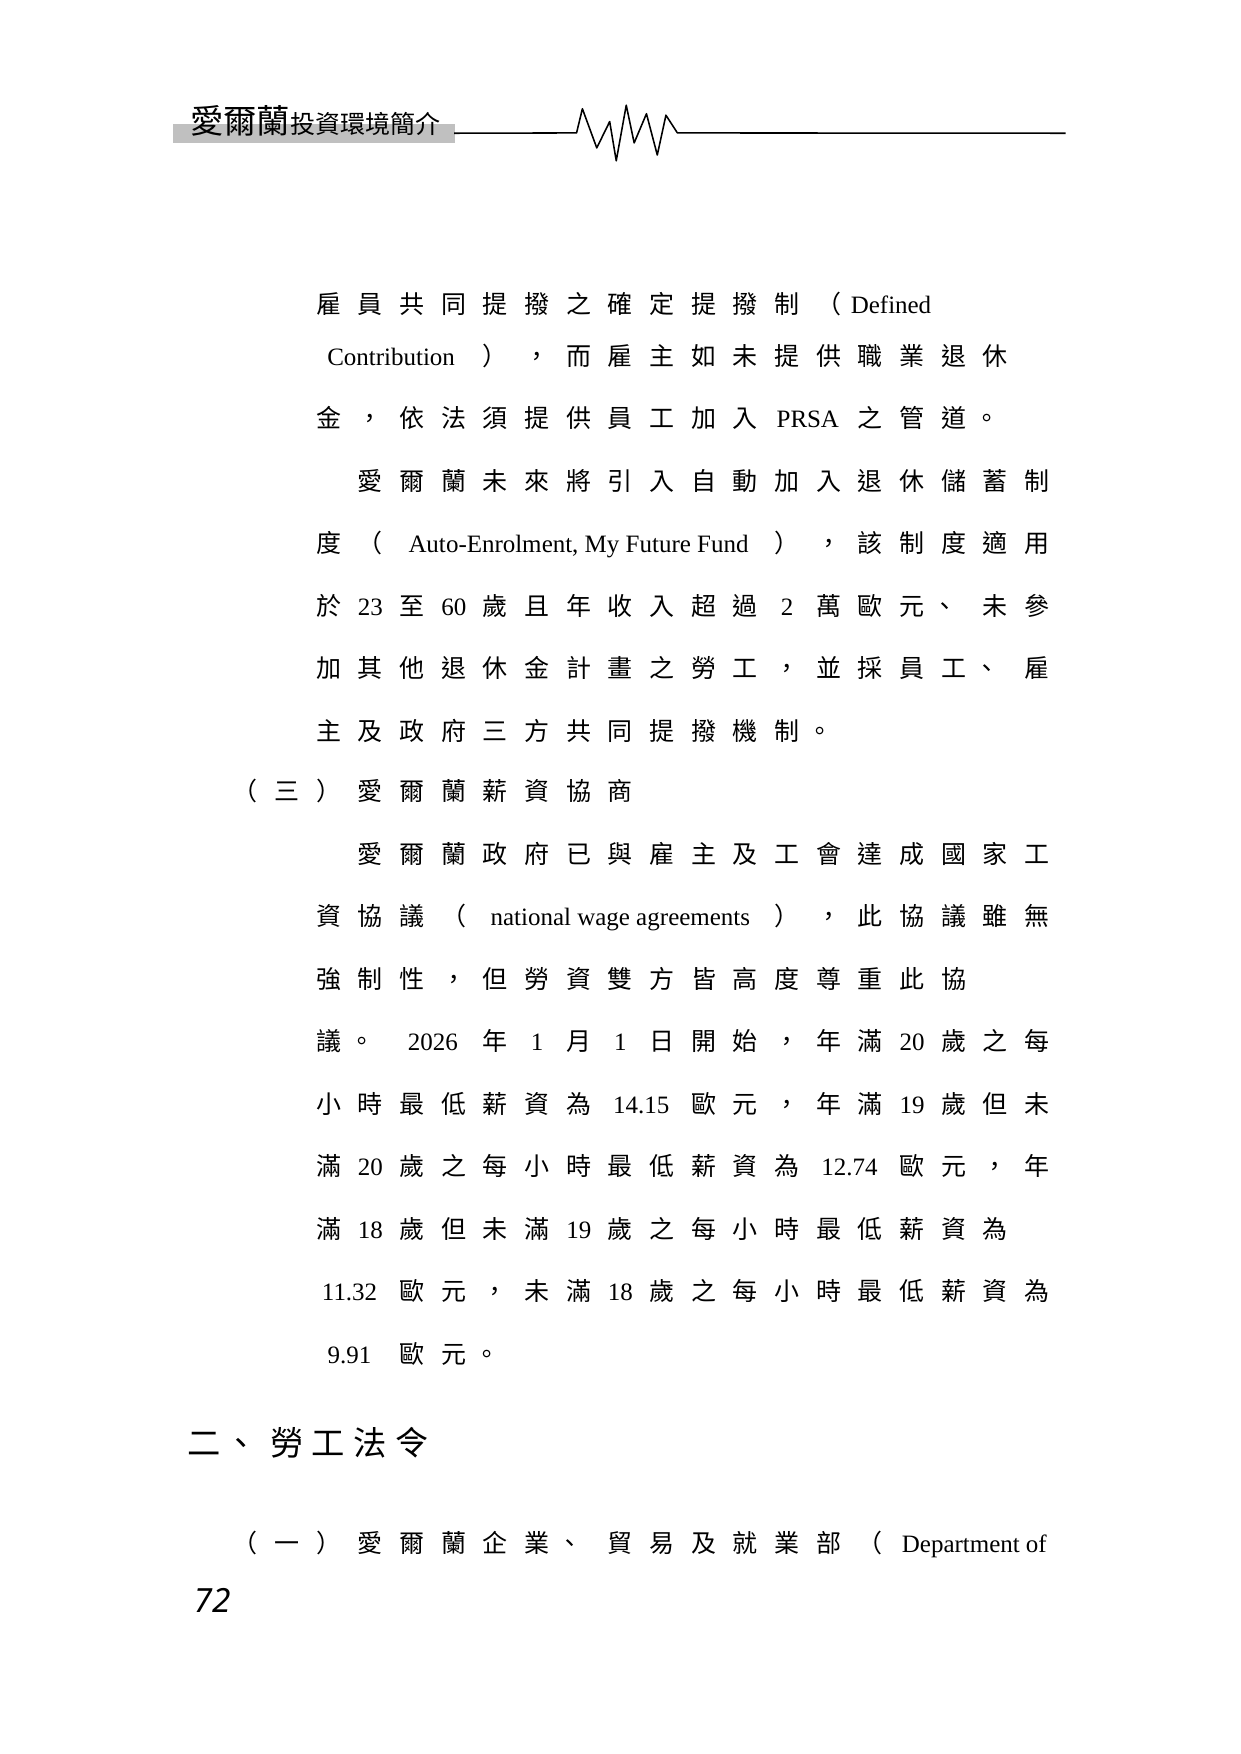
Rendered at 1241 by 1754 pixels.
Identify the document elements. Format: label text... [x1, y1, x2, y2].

text （一）愛爾蘭企業、貿易及就業部（Department of [207, 1491, 1058, 1554]
text 二、勞工法令 [183, 1402, 1058, 1464]
text 愛爾蘭未來將引入自動加入退休儲蓄制度（Auto-Enrolment, My Future Fund），該制度適用於23至60歲且年收入超過2萬歐元、未參加其他退休金計畫之勞工，並採員工、雇主及政府三方共同提撥機制。 [281, 438, 1058, 750]
text 雇員共同提撥之確定提撥制（Defined Contribution），而雇主如未提供職業退休金，依法須提供員工加入PRSA之管道。 [281, 250, 1058, 438]
text 愛爾蘭政府已與雇主及工會達成國家工資協議（national wage agreements），此協議雖無強制性，但勞資雙方皆高度尊重此協議。2026年1月1日開始，年滿20歲之每小時最低薪資為14.15歐元，年滿19歲但未滿20歲之每小時最低薪資為12.74歐元，年滿18歲但未滿19歲之每小時最低薪資為11.32歐元，未滿18歲之每小時最低薪資為9.91歐元。 [281, 813, 1058, 1375]
text （三）愛爾蘭薪資協商 [207, 750, 1058, 813]
